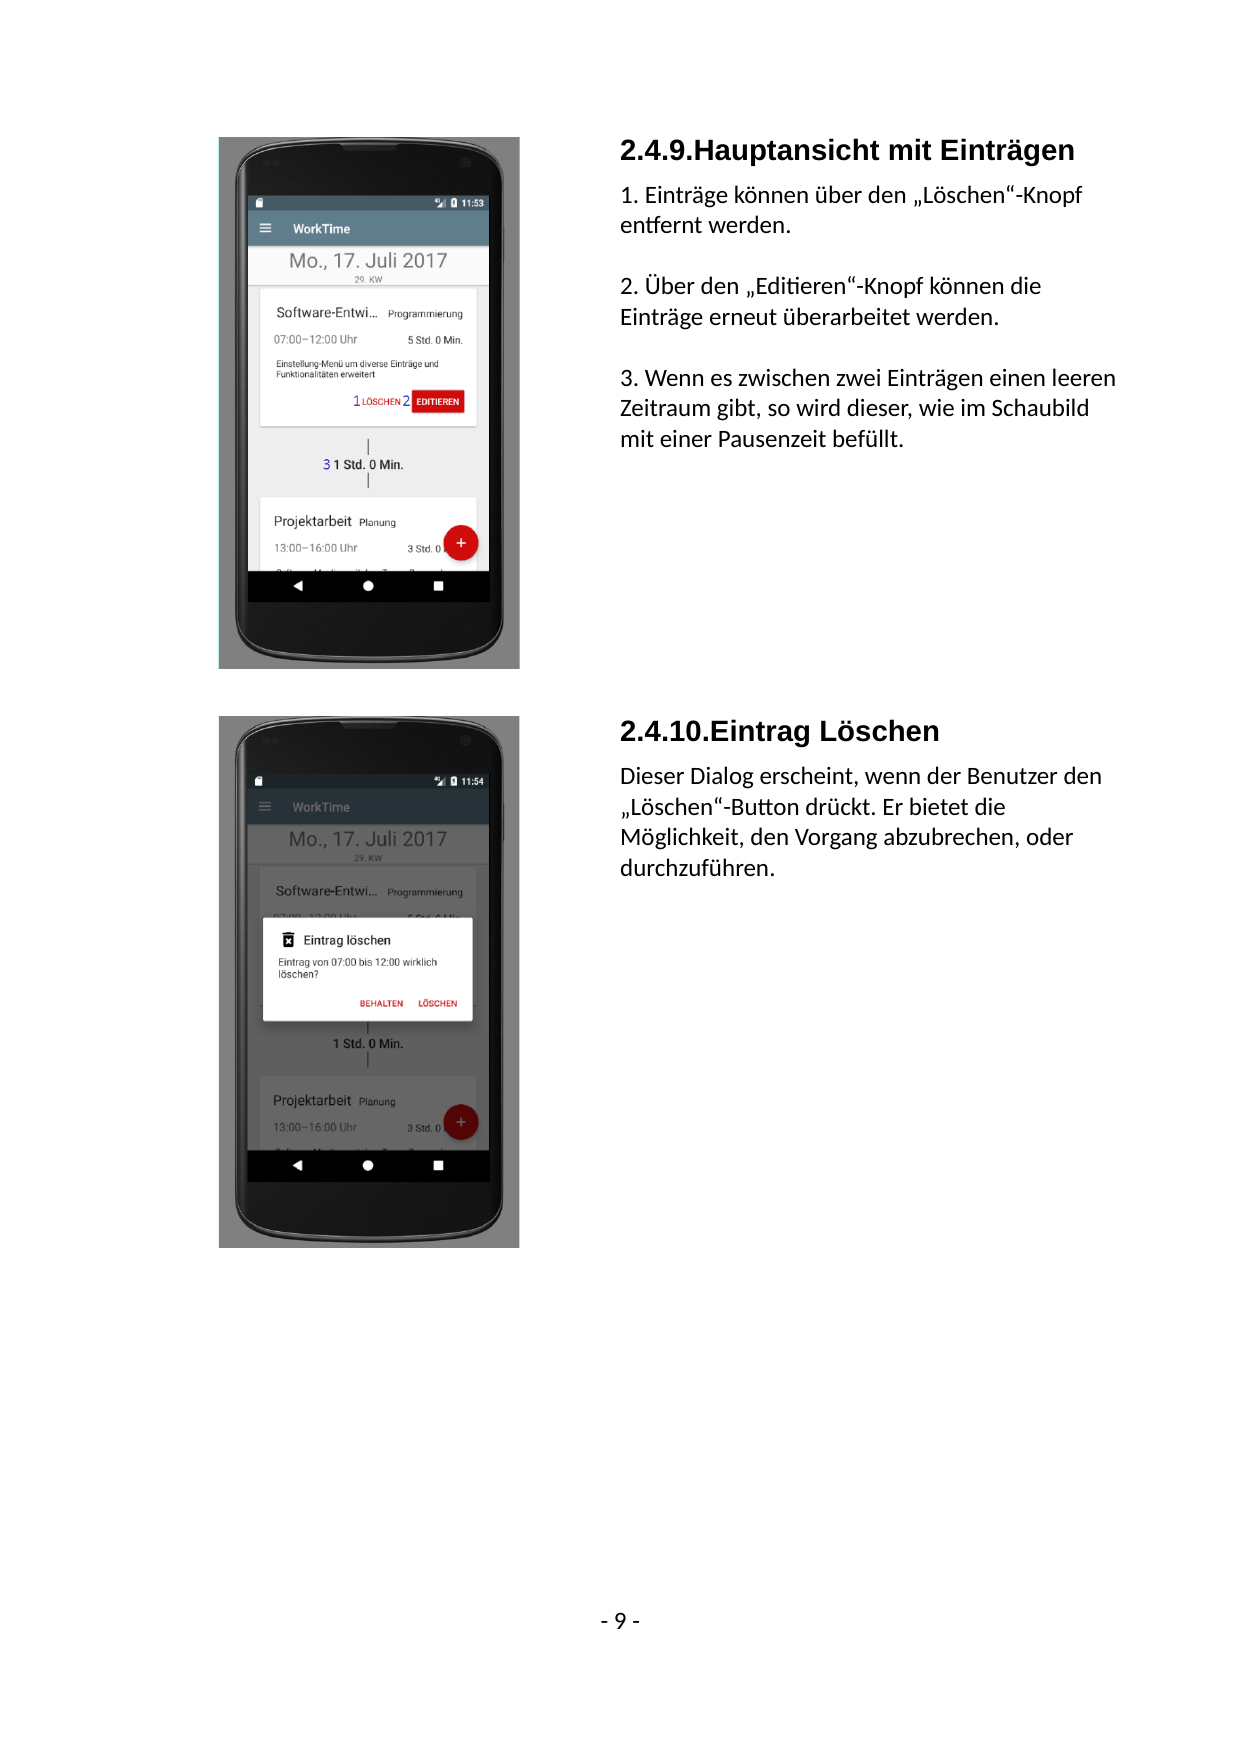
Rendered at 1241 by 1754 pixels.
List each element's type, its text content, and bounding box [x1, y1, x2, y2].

table_cell 2.4.9.Hauptansicht mit Einträgen 1. Einträge können über den „Löschen“-Knopf entfernt werden. 2. Über den „Editieren“-Knopf können die Einträge erneut überarbeitet werden. 3. Wenn es zwischen zwei Einträgen einen leeren Zeitraum gibt, so wird dieser, wie im Schaubild mit einer Pausenzeit befüllt. [620, 118, 1122, 699]
picture [218, 716, 520, 1248]
table_cell [118, 118, 620, 699]
picture [218, 137, 520, 669]
table_cell [118, 700, 620, 1278]
table_cell 2.4.10.Eintrag Löschen Dieser Dialog erscheint, wenn der Benutzer den „Löschen“-Button drückt. Er bietet die Möglichkeit, den Vorgang abzubrechen, oder durchzuführen. [620, 700, 1122, 1278]
